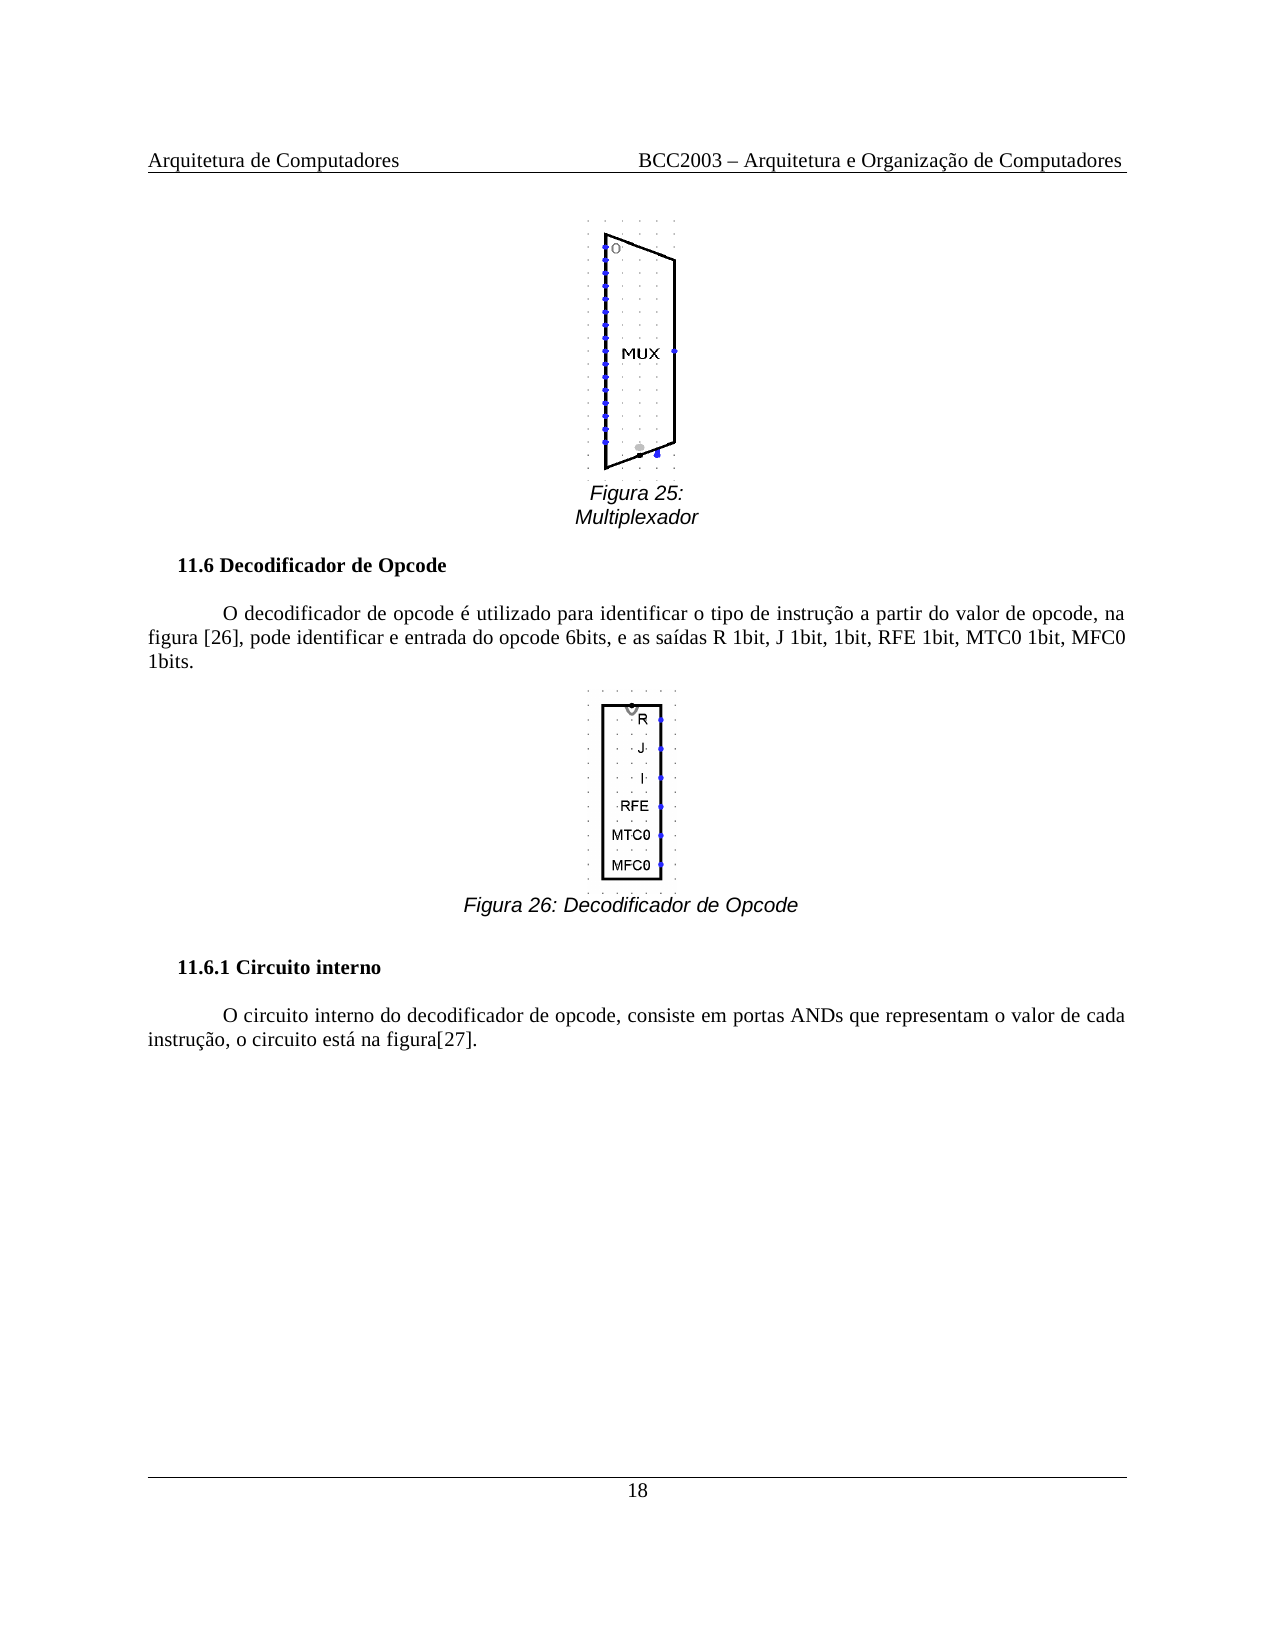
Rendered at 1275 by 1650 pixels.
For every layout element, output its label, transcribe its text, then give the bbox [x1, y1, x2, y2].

text Figura 26: Decodificador de Opcode [453, 689, 810, 917]
text Figura 25: Multiplexador [542, 481, 733, 529]
list 11.6.1 Circuito interno [148, 955, 1127, 979]
list 11.6 Decodificador de Opcode [148, 553, 1127, 577]
text O decodificador de opcode é utilizado para identificar o tipo de instrução a partir do valor de opcode, na figura [26], pode identificar e entrada do opcode 6bits, e as saídas R 1bit, J 1bit, 1bit, RFE 1bit, MTC0 1bit, MFC0 1bits. [148, 601, 1127, 673]
text O circuito interno do decodificador de opcode, consiste em portas ANDs que representam o valor de cada instrução, o circuito está na figura[27]. [148, 1003, 1127, 1051]
picture [585, 218, 690, 481]
picture [587, 689, 677, 894]
